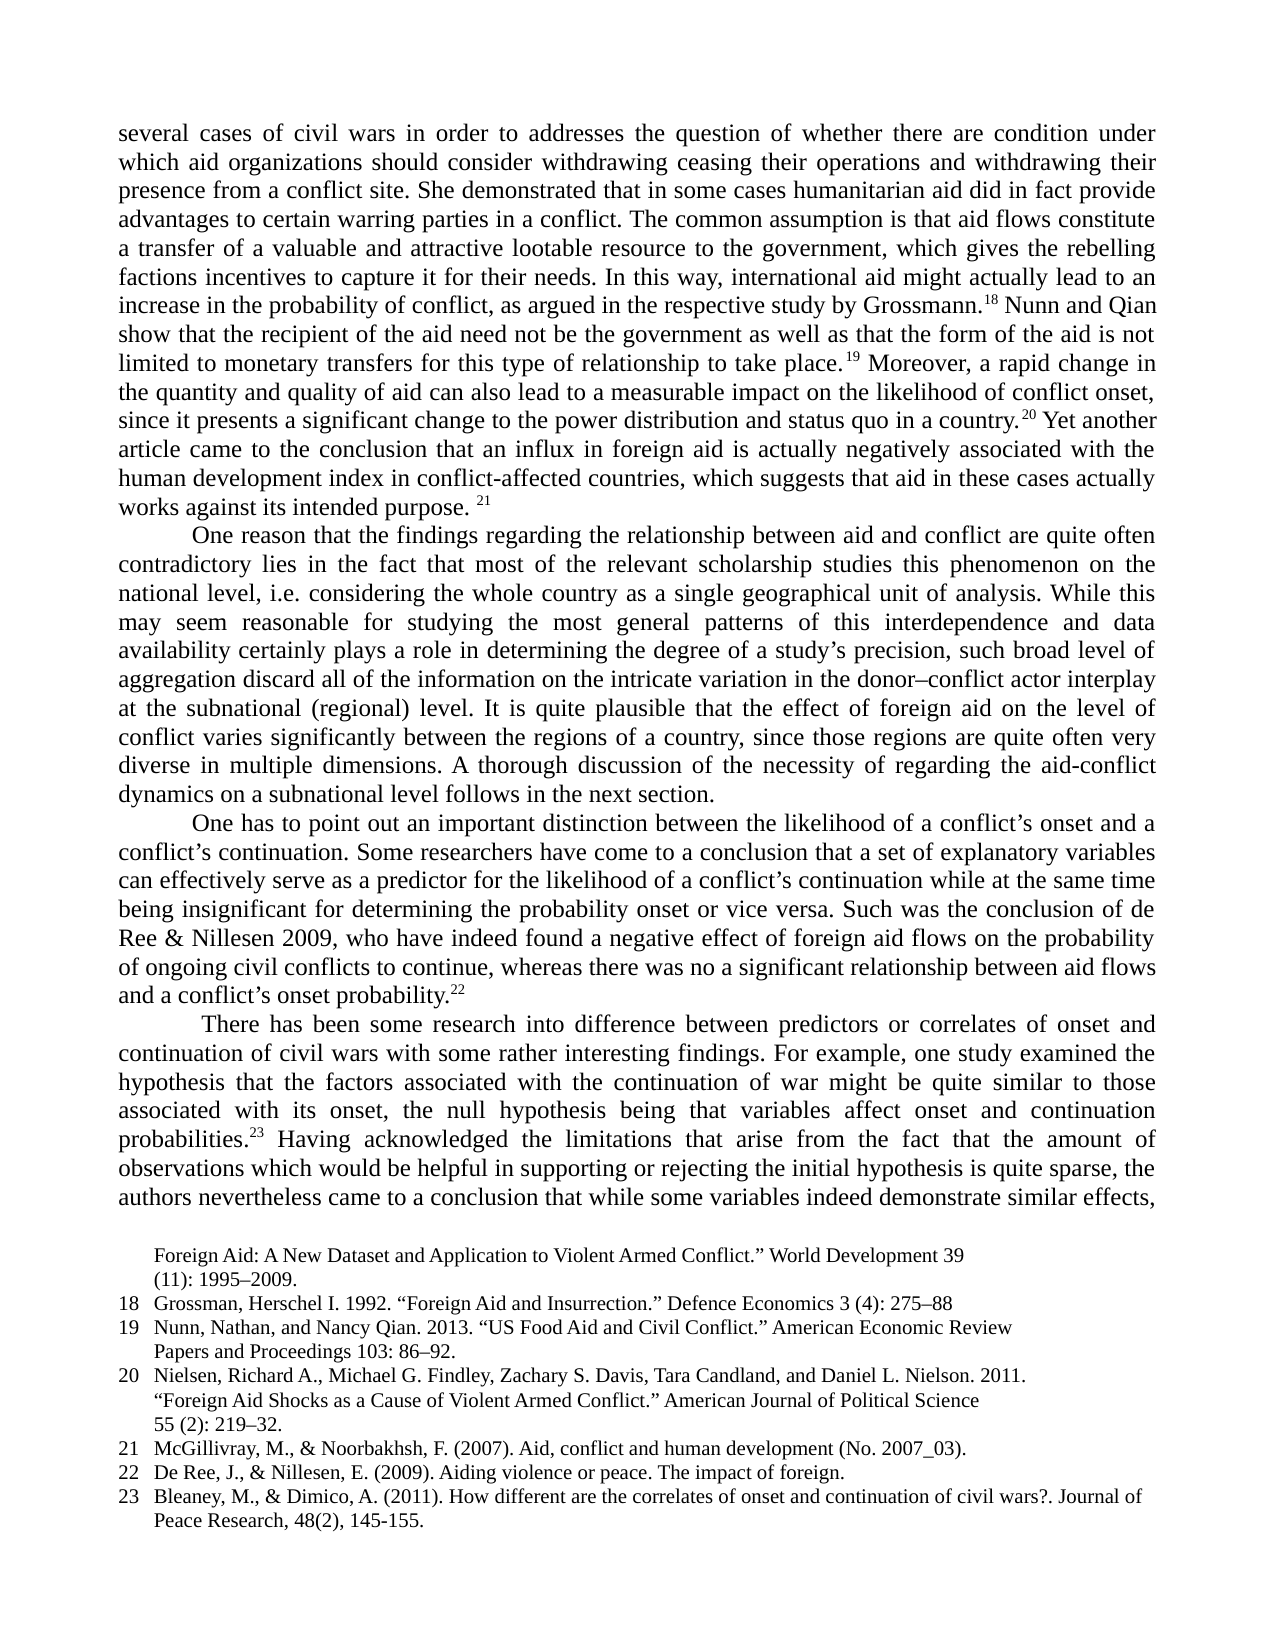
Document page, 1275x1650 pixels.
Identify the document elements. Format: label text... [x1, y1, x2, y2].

text Bleaney, M., & Dimico, A. (2011). How different are the correlates of onset and continuation of civil wars?. Journal of Peace Research, 48(2), 145-155. [118, 1484, 1157, 1532]
text Nielsen, Richard A., Michael G. Findley, Zachary S. Davis, Tara Candland, and Daniel L. Nielson. 2011. “Foreign Aid Shocks as a Cause of Violent Armed Conflict.” American Journal of Political Science 55 (2): 219–32. [118, 1363, 1157, 1436]
text Foreign Aid: A New Dataset and Application to Violent Armed Conflict.” World Development 39 (11): 1995–2009. [118, 1243, 1157, 1291]
text several cases of civil wars in order to addresses the question of whether there are condition under which aid organizations should consider withdrawing ceasing their operations and withdrawing their presence from a conflict site. She demonstrated that in some cases humanitarian aid did in fact provide advantages to certain warring parties in a conflict. The common assumption is that aid flows constitute a transfer of a valuable and attractive lootable resource to the government, which gives the rebelling factions incentives to capture it for their needs. In this way, international aid might actually lead to an increase in the probability of conflict, as argued in the respective study by Grossmann. Nunn and Qian show that the recipient of the aid need not be the government as well as that the form of the aid is not limited to monetary transfers for this type of relationship to take place. Moreover, a rapid change in the quantity and quality of aid can also lead to a measurable impact on the likelihood of conflict onset, since it presents a significant change to the power distribution and status quo in a country. Yet another article came to the conclusion that an influx in foreign aid is actually negatively associated with the human development index in conflict-affected countries, which suggests that aid in these cases actually works against its intended purpose. [118, 118, 1157, 521]
text One has to point out an important distinction between the likelihood of a conflict’s onset and a conflict’s continuation. Some researchers have come to a conclusion that a set of explanatory variables can effectively serve as a predictor for the likelihood of a conflict’s continuation while at the same time being insignificant for determining the probability onset or vice versa. Such was the conclusion of de Ree & Nillesen 2009, who have indeed found a negative effect of foreign aid flows on the probability of ongoing civil conflicts to continue, whereas there was no a significant relationship between aid flows and a conflict’s onset probability. [118, 808, 1157, 1009]
text There has been some research into difference between predictors or correlates of onset and continuation of civil wars with some rather interesting findings. For example, one study examined the hypothesis that the factors associated with the continuation of war might be quite similar to those associated with its onset, the null hypothesis being that variables affect onset and continuation probabilities. Having acknowledged the limitations that arise from the fact that the amount of observations which would be helpful in supporting or rejecting the initial hypothesis is quite sparse, the authors nevertheless came to a conclusion that while some variables indeed demonstrate similar effects, [118, 1009, 1157, 1211]
text Nunn, Nathan, and Nancy Qian. 2013. “US Food Aid and Civil Conflict.” American Economic Review Papers and Proceedings 103: 86–92. [118, 1315, 1157, 1363]
text Grossman, Herschel I. 1992. “Foreign Aid and Insurrection.” Defence Economics 3 (4): 275–88 [118, 1291, 1157, 1315]
text McGillivray, M., & Noorbakhsh, F. (2007). Aid, conflict and human development (No. 2007_03). [118, 1436, 1157, 1460]
text One reason that the findings regarding the relationship between aid and conflict are quite often contradictory lies in the fact that most of the relevant scholarship studies this phenomenon on the national level, i.e. considering the whole country as a single geographical unit of analysis. While this may seem reasonable for studying the most general patterns of this interdependence and data availability certainly plays a role in determining the degree of a study’s precision, such broad level of aggregation discard all of the information on the intricate variation in the donor–conflict actor interplay at the subnational (regional) level. It is quite plausible that the effect of foreign aid on the level of conflict varies significantly between the regions of a country, since those regions are quite often very diverse in multiple dimensions. A thorough discussion of the necessity of regarding the aid-conflict dynamics on a subnational level follows in the next section. [118, 521, 1157, 808]
text De Ree, J., & Nillesen, E. (2009). Aiding violence or peace. The impact of foreign. [118, 1460, 1157, 1484]
